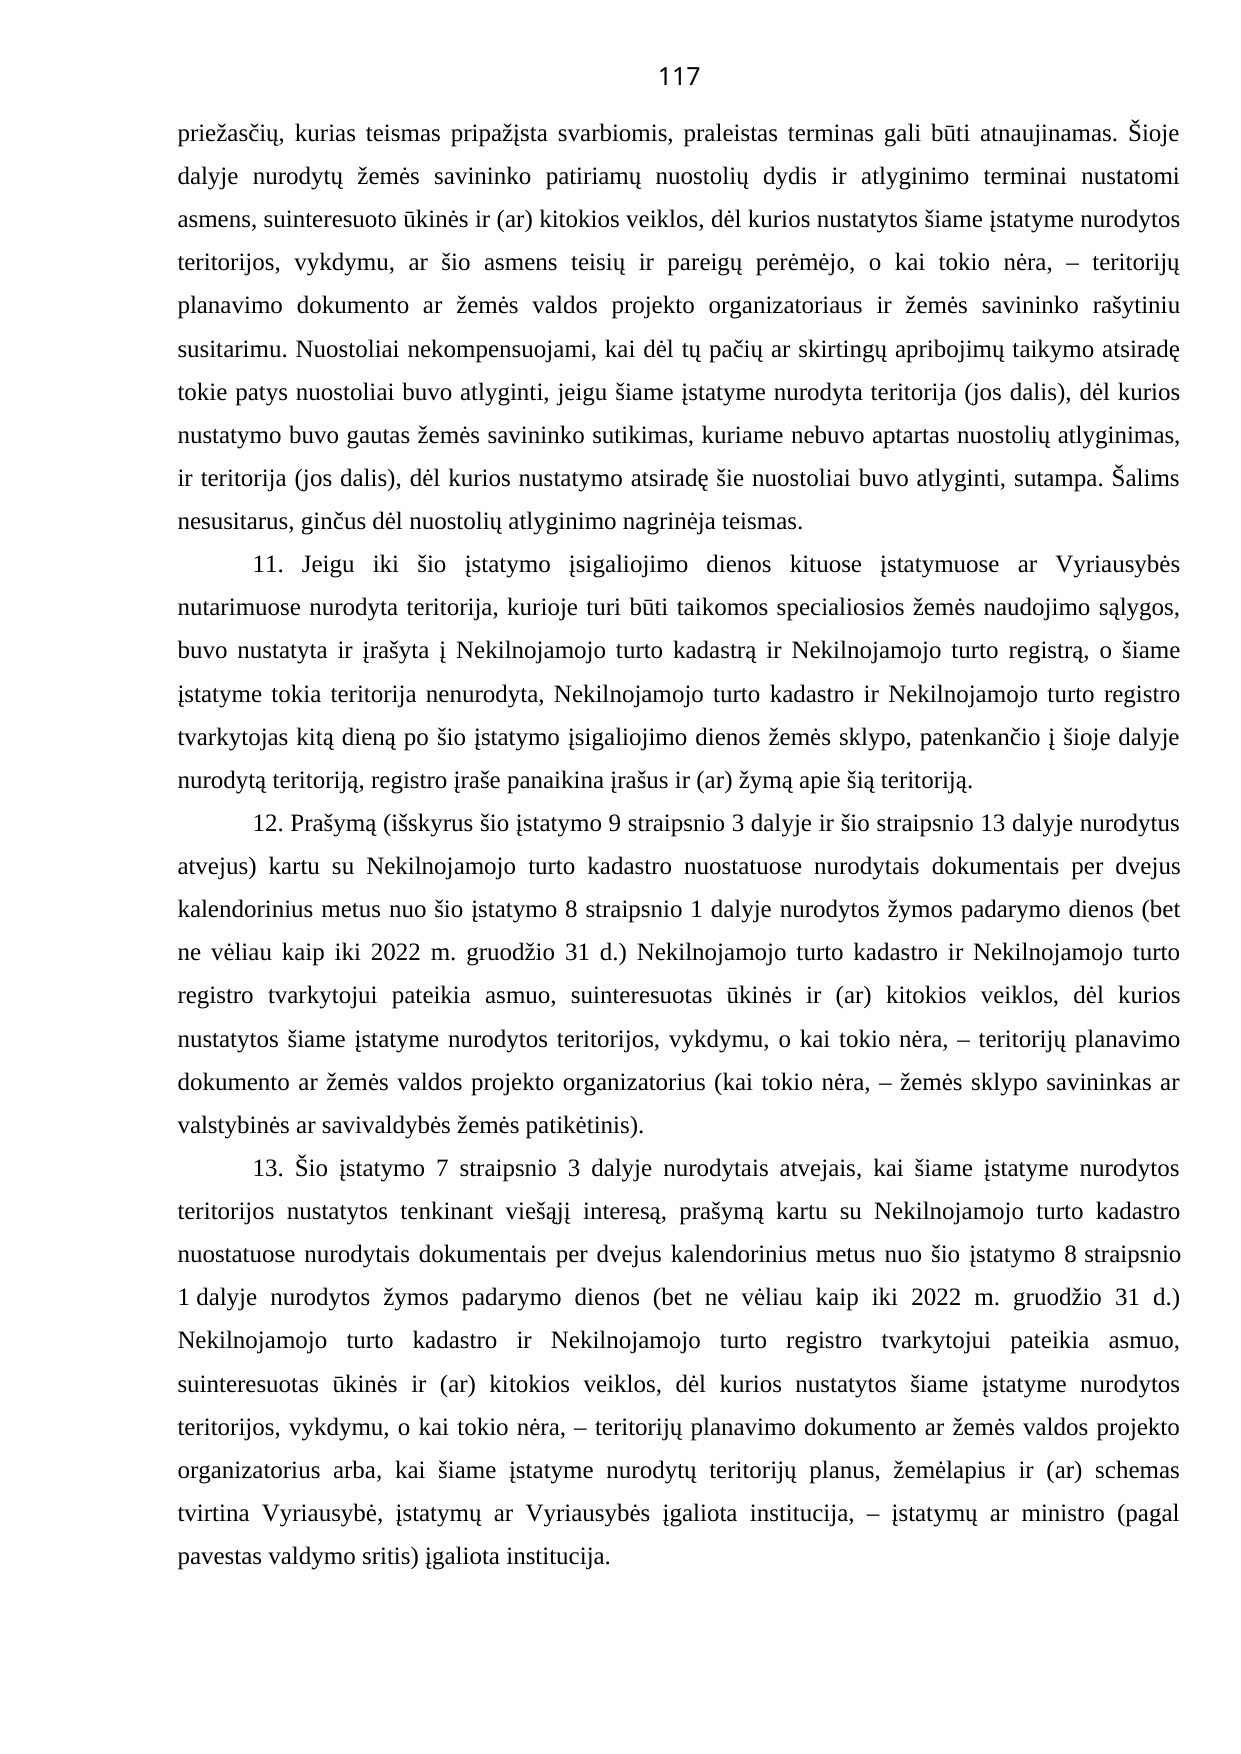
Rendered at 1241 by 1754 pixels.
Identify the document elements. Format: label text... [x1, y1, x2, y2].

text priežasčių, kurias teismas pripažįsta svarbiomis, praleistas terminas gali būti atnaujinamas. Šioje dalyje nurodytų žemės savininko patiriamų nuostolių dydis ir atlyginimo terminai nustatomi asmens, suinteresuoto ūkinės ir (ar) kitokios veiklos, dėl kurios nustatytos šiame įstatyme nurodytos teritorijos, vykdymu, ar šio asmens teisių ir pareigų perėmėjo, o kai tokio nėra, – teritorijų planavimo dokumento ar žemės valdos projekto organizatoriaus ir žemės savininko rašytiniu susitarimu. Nuostoliai nekompensuojami, kai dėl tų pačių ar skirtingų apribojimų taikymo atsiradę tokie patys nuostoliai buvo atlyginti, jeigu šiame įstatyme nurodyta teritorija (jos dalis), dėl kurios nustatymo buvo gautas žemės savininko sutikimas, kuriame nebuvo aptartas nuostolių atlyginimas, ir teritorija (jos dalis), dėl kurios nustatymo atsiradę šie nuostoliai buvo atlyginti, sutampa. Šalims nesusitarus, ginčus dėl nuostolių atlyginimo nagrinėja teismas. [177, 118, 1181, 535]
text 13. Šio įstatymo 7 straipsnio 3 dalyje nurodytais atvejais, kai šiame įstatyme nurodytos teritorijos nustatytos tenkinant viešąjį interesą, prašymą kartu su Nekilnojamojo turto kadastro nuostatuose nurodytais dokumentais per dvejus kalendorinius metus nuo šio įstatymo 8 straipsnio 1 dalyje nurodytos žymos padarymo dienos (bet ne vėliau kaip iki 2022 m. gruodžio 31 d.) Nekilnojamojo turto kadastro ir Nekilnojamojo turto registro tvarkytojui pateikia asmuo, suinteresuotas ūkinės ir (ar) kitokios veiklos, dėl kurios nustatytos šiame įstatyme nurodytos teritorijos, vykdymu, o kai tokio nėra, – teritorijų planavimo dokumento ar žemės valdos projekto organizatorius arba, kai šiame įstatyme nurodytų teritorijų planus, žemėlapius ir (ar) schemas tvirtina Vyriausybė, įstatymų ar Vyriausybės įgaliota institucija, – įstatymų ar ministro (pagal pavestas valdymo sritis) įgaliota institucija. [177, 1153, 1181, 1570]
text 11. Jeigu iki šio įstatymo įsigaliojimo dienos kituose įstatymuose ar Vyriausybės nutarimuose nurodyta teritorija, kurioje turi būti taikomos specialiosios žemės naudojimo sąlygos, buvo nustatyta ir įrašyta į Nekilnojamojo turto kadastrą ir Nekilnojamojo turto registrą, o šiame įstatyme tokia teritorija nenurodyta, Nekilnojamojo turto kadastro ir Nekilnojamojo turto registro tvarkytojas kitą dieną po šio įstatymo įsigaliojimo dienos žemės sklypo, patenkančio į šioje dalyje nurodytą teritoriją, registro įraše panaikina įrašus ir (ar) žymą apie šią teritoriją. [177, 549, 1181, 794]
text 12. Prašymą (išskyrus šio įstatymo 9 straipsnio 3 dalyje ir šio straipsnio 13 dalyje nurodytus atvejus) kartu su Nekilnojamojo turto kadastro nuostatuose nurodytais dokumentais per dvejus kalendorinius metus nuo šio įstatymo 8 straipsnio 1 dalyje nurodytos žymos padarymo dienos (bet ne vėliau kaip iki 2022 m. gruodžio 31 d.) Nekilnojamojo turto kadastro ir Nekilnojamojo turto registro tvarkytojui pateikia asmuo, suinteresuotas ūkinės ir (ar) kitokios veiklos, dėl kurios nustatytos šiame įstatyme nurodytos teritorijos, vykdymu, o kai tokio nėra, – teritorijų planavimo dokumento ar žemės valdos projekto organizatorius (kai tokio nėra, – žemės sklypo savininkas ar valstybinės ar savivaldybės žemės patikėtinis). [177, 808, 1181, 1139]
